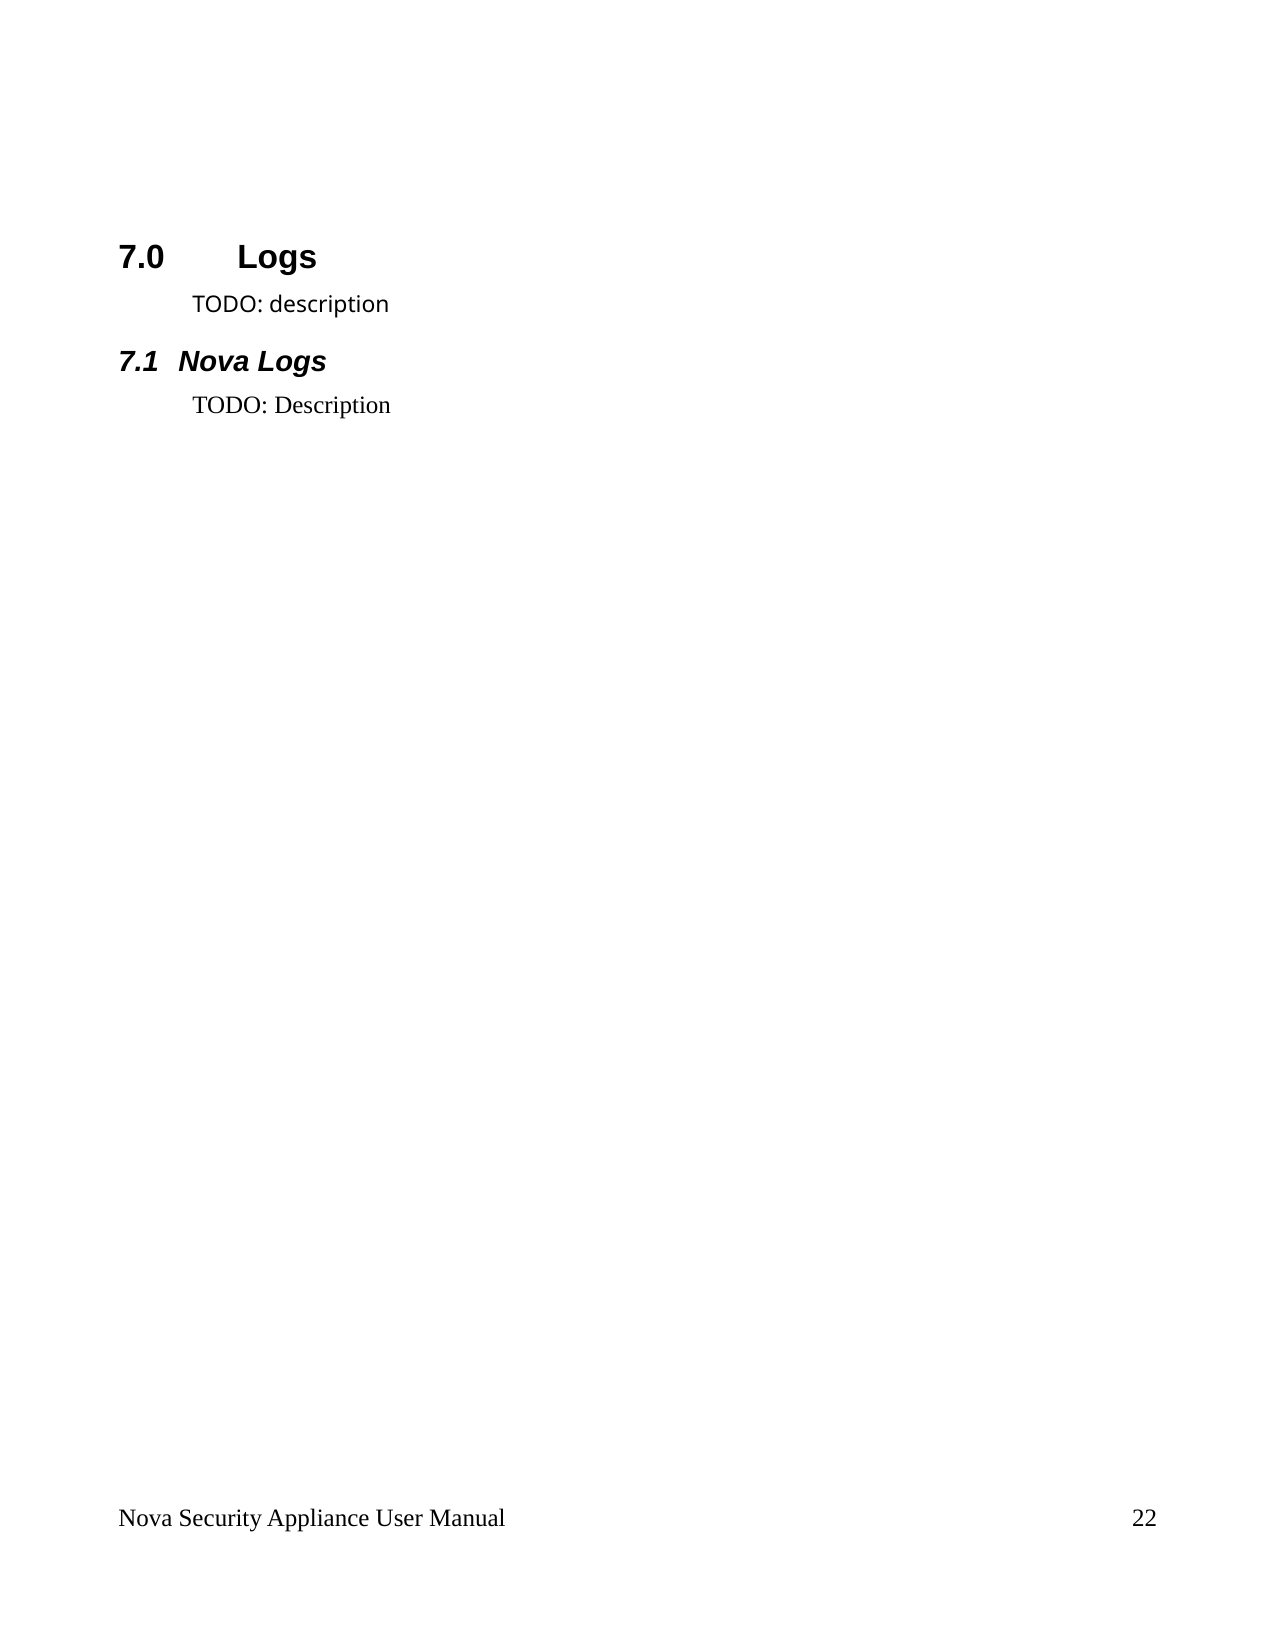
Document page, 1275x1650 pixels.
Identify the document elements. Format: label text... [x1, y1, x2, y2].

text TODO: description [118, 288, 1157, 319]
subtitle Logs [118, 237, 1157, 276]
text TODO: Description [118, 390, 1157, 419]
subtitle Nova Logs [118, 344, 1157, 378]
